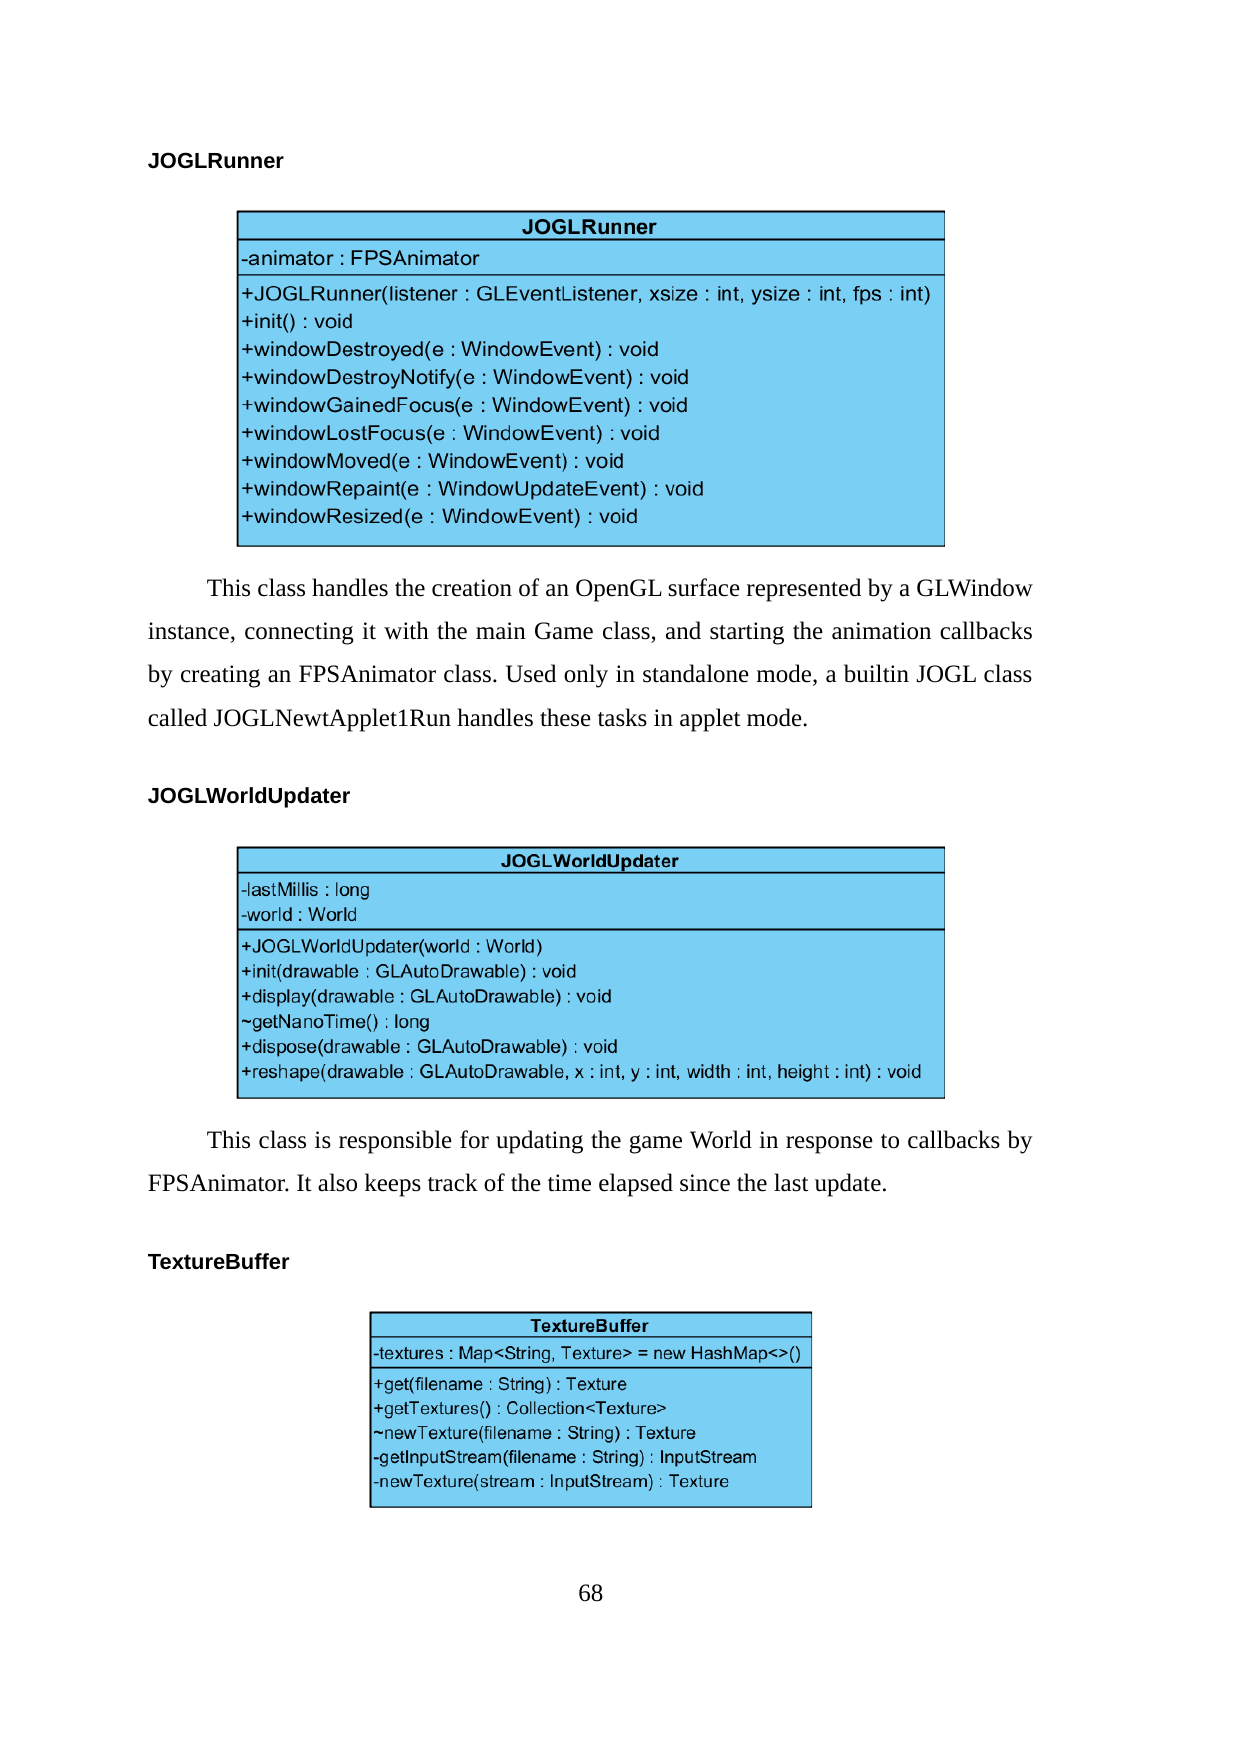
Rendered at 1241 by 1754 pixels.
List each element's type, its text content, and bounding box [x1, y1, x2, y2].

picture [236, 210, 945, 547]
subtitle JOGLRunner [148, 148, 1033, 173]
text This class is responsible for updating the game World in response to callbacks by FPSAnimator. It also keeps track of the time elapsed since the last update. [148, 1125, 1033, 1197]
picture [369, 1311, 813, 1508]
subtitle JOGLWorldUpdater [148, 783, 1033, 808]
picture [236, 846, 945, 1099]
text This class handles the creation of an OpenGL surface represented by a GLWindow instance, connecting it with the main Game class, and starting the animation callbacks by creating an FPSAnimator class. Used only in standalone mode, a builtin JOGL class called JOGLNewtApplet1Run handles these tasks in applet mode. [148, 573, 1033, 731]
subtitle TextureBuffer [148, 1249, 1033, 1274]
